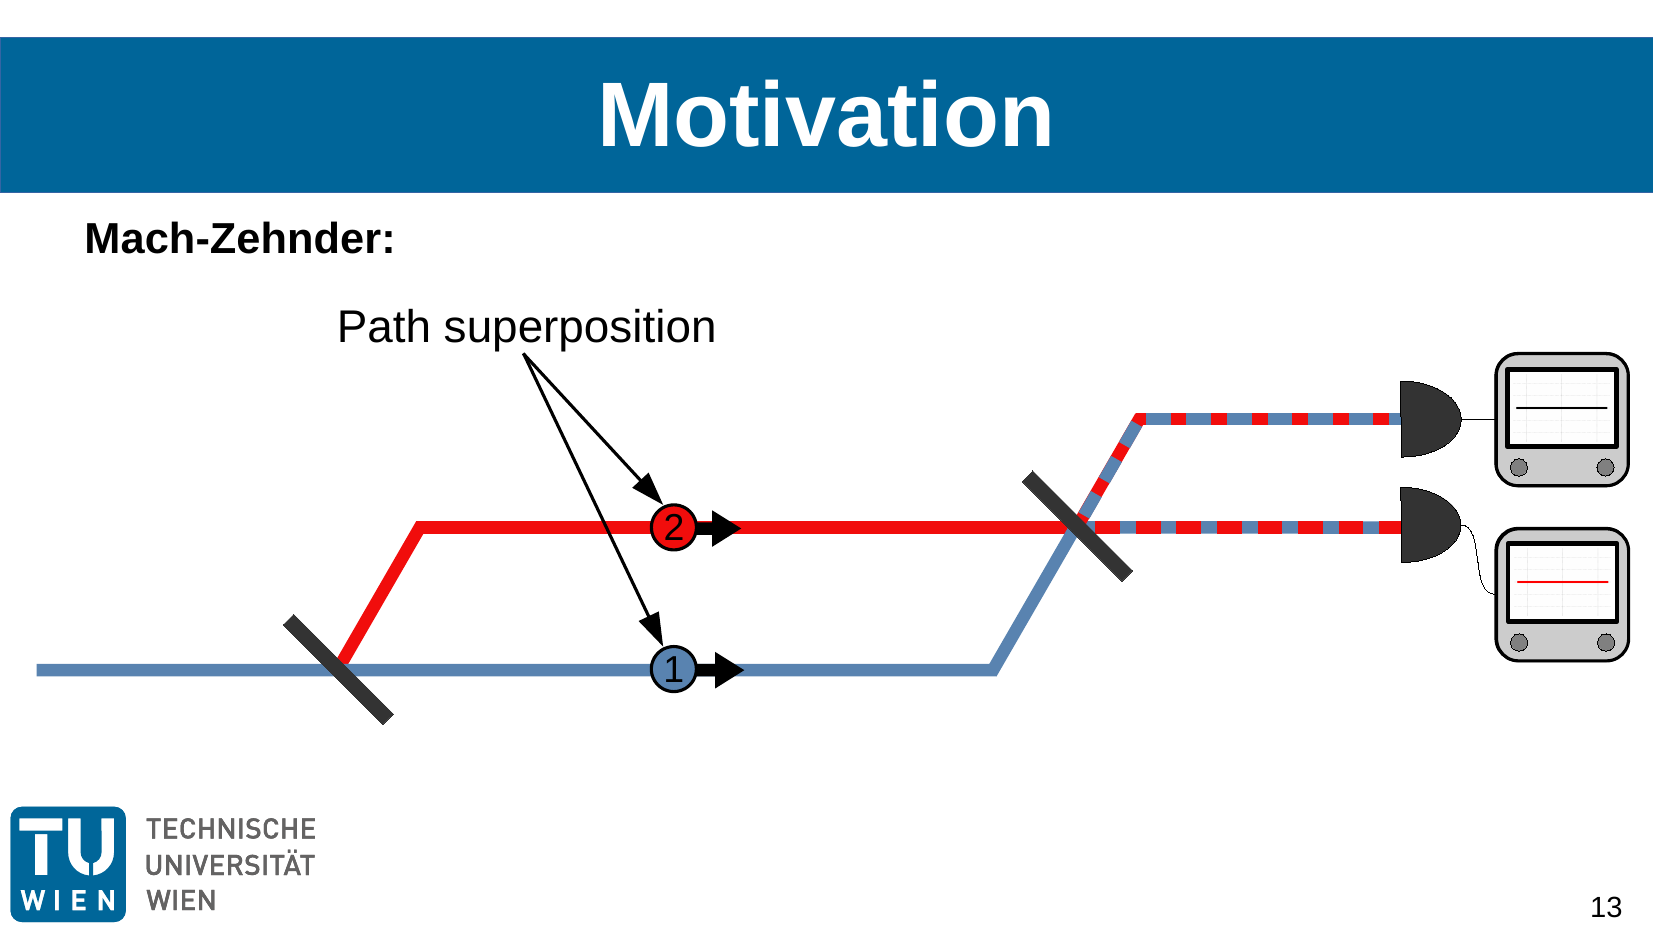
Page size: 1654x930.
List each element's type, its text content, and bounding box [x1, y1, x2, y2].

text_box Path superposition [322, 293, 732, 360]
text_box [1400, 487, 1461, 563]
text_box [1022, 470, 1133, 582]
text_box [283, 614, 394, 725]
text_box [1495, 353, 1629, 486]
text_box 2 [651, 504, 697, 550]
text_box [1400, 381, 1462, 458]
list Mach-Zehnder: [84, 214, 404, 293]
picture [1509, 371, 1614, 445]
picture [1510, 546, 1615, 619]
text_box 1 [651, 646, 697, 692]
text_box [1495, 528, 1629, 661]
title Motivation [0, 37, 1653, 193]
